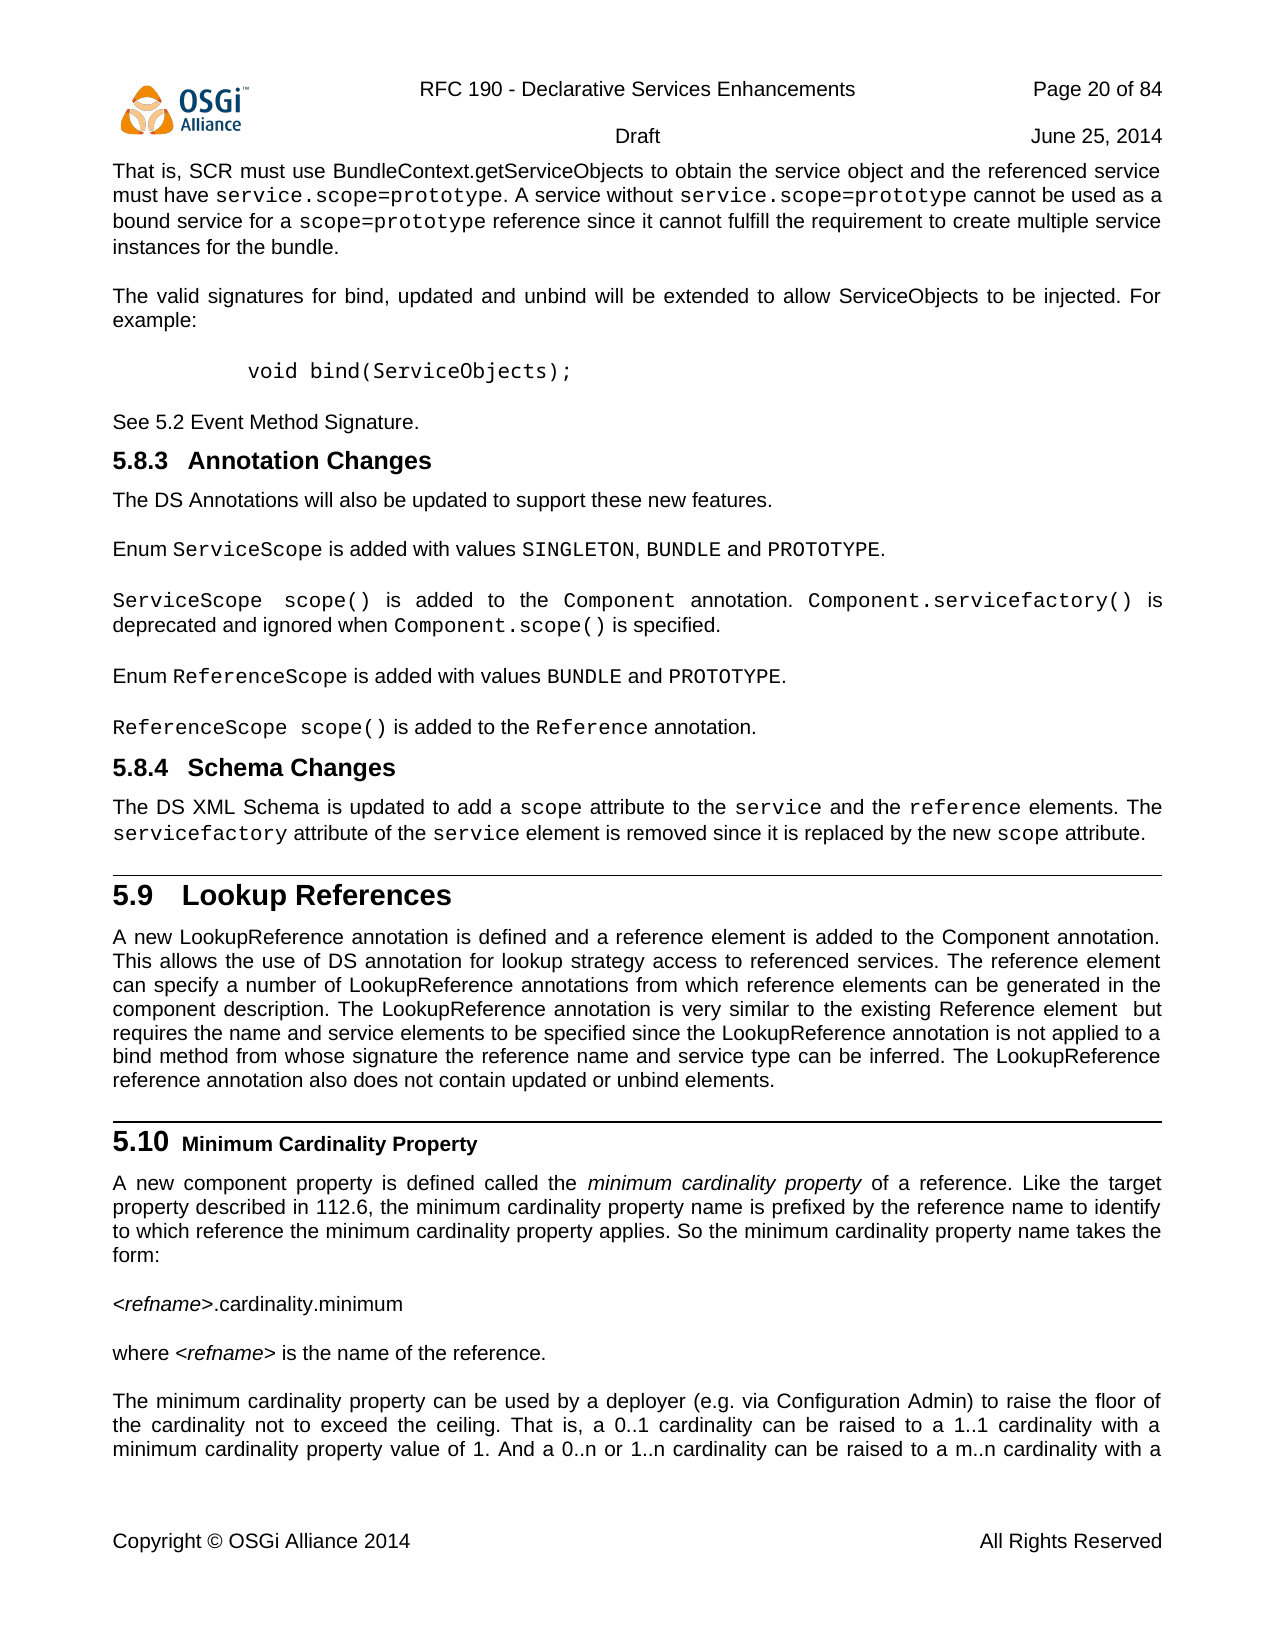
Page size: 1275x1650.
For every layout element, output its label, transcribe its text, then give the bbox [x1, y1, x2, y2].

text Enum ServiceScope is added with values SINGLETON, BUNDLE and PROTOTYPE. [112, 537, 1162, 562]
text Enum ReferenceScope is added with values BUNDLE and PROTOTYPE. [112, 664, 1162, 690]
text The DS XML Schema is updated to add a scope attribute to the service and the reference elements. The servicefactory attribute of the service element is removed since it is replaced by the new scope attribute. [112, 794, 1162, 846]
text void bind(ServiceObjects); [247, 356, 1162, 385]
text The minimum cardinality property can be used by a deployer (e.g. via Configuration Admin) to raise the floor of the cardinality not to exceed the ceiling. That is, a 0..1 cardinality can be raised to a 1..1 cardinality with a minimum cardinality property value of 1. And a 0..n or 1..n cardinality can be raised to a m..n cardinality with a [112, 1389, 1162, 1461]
subtitle Lookup References [112, 876, 1162, 912]
text <refname>.cardinality.minimum [112, 1291, 1162, 1315]
text See 5.2 Event Method Signature. [112, 410, 1162, 434]
text where <refname> is the name of the reference. [112, 1340, 1162, 1364]
text ServiceScope scope() is added to the Component annotation. Component.servicefactory() is deprecated and ignored when Component.scope() is specified. [112, 587, 1162, 639]
text A new LookupReference annotation is defined and a reference element is added to the Component annotation. This allows the use of DS annotation for lookup strategy access to referenced services. The reference element can specify a number of LookupReference annotations from which reference elements can be generated in the component description. The LookupReference annotation is very similar to the existing Reference element but requires the name and service elements to be specified since the LookupReference annotation is not applied to a bind method from whose signature the reference name and service type can be inferred. The LookupReference reference annotation also does not contain updated or unbind elements. [112, 924, 1162, 1092]
text The DS Annotations will also be updated to support these new features. [112, 488, 1162, 512]
text The valid signatures for bind, updated and unbind will be extended to allow ServiceObjects to be injected. For example: [112, 283, 1162, 331]
subtitle Schema Changes [112, 753, 1162, 782]
text A new component property is defined called the minimum cardinality property of a reference. Like the target property described in 112.6, the minimum cardinality property name is prefixed by the reference name to identify to which reference the minimum cardinality property applies. So the minimum cardinality property name takes the form: [112, 1171, 1162, 1266]
text ReferenceScope scope() is added to the Reference annotation. [112, 715, 1162, 741]
subtitle Minimum Cardinality Property [112, 1122, 1162, 1158]
text That is, SCR must use BundleContext.getServiceObjects to obtain the service object and the referenced service must have service.scope=prototype. A service without service.scope=prototype cannot be used as a bound service for a scope=prototype reference since it cannot fulfill the requirement to create multiple service instances for the bundle. [112, 159, 1162, 258]
picture [113, 78, 257, 142]
subtitle Annotation Changes [112, 446, 1162, 475]
